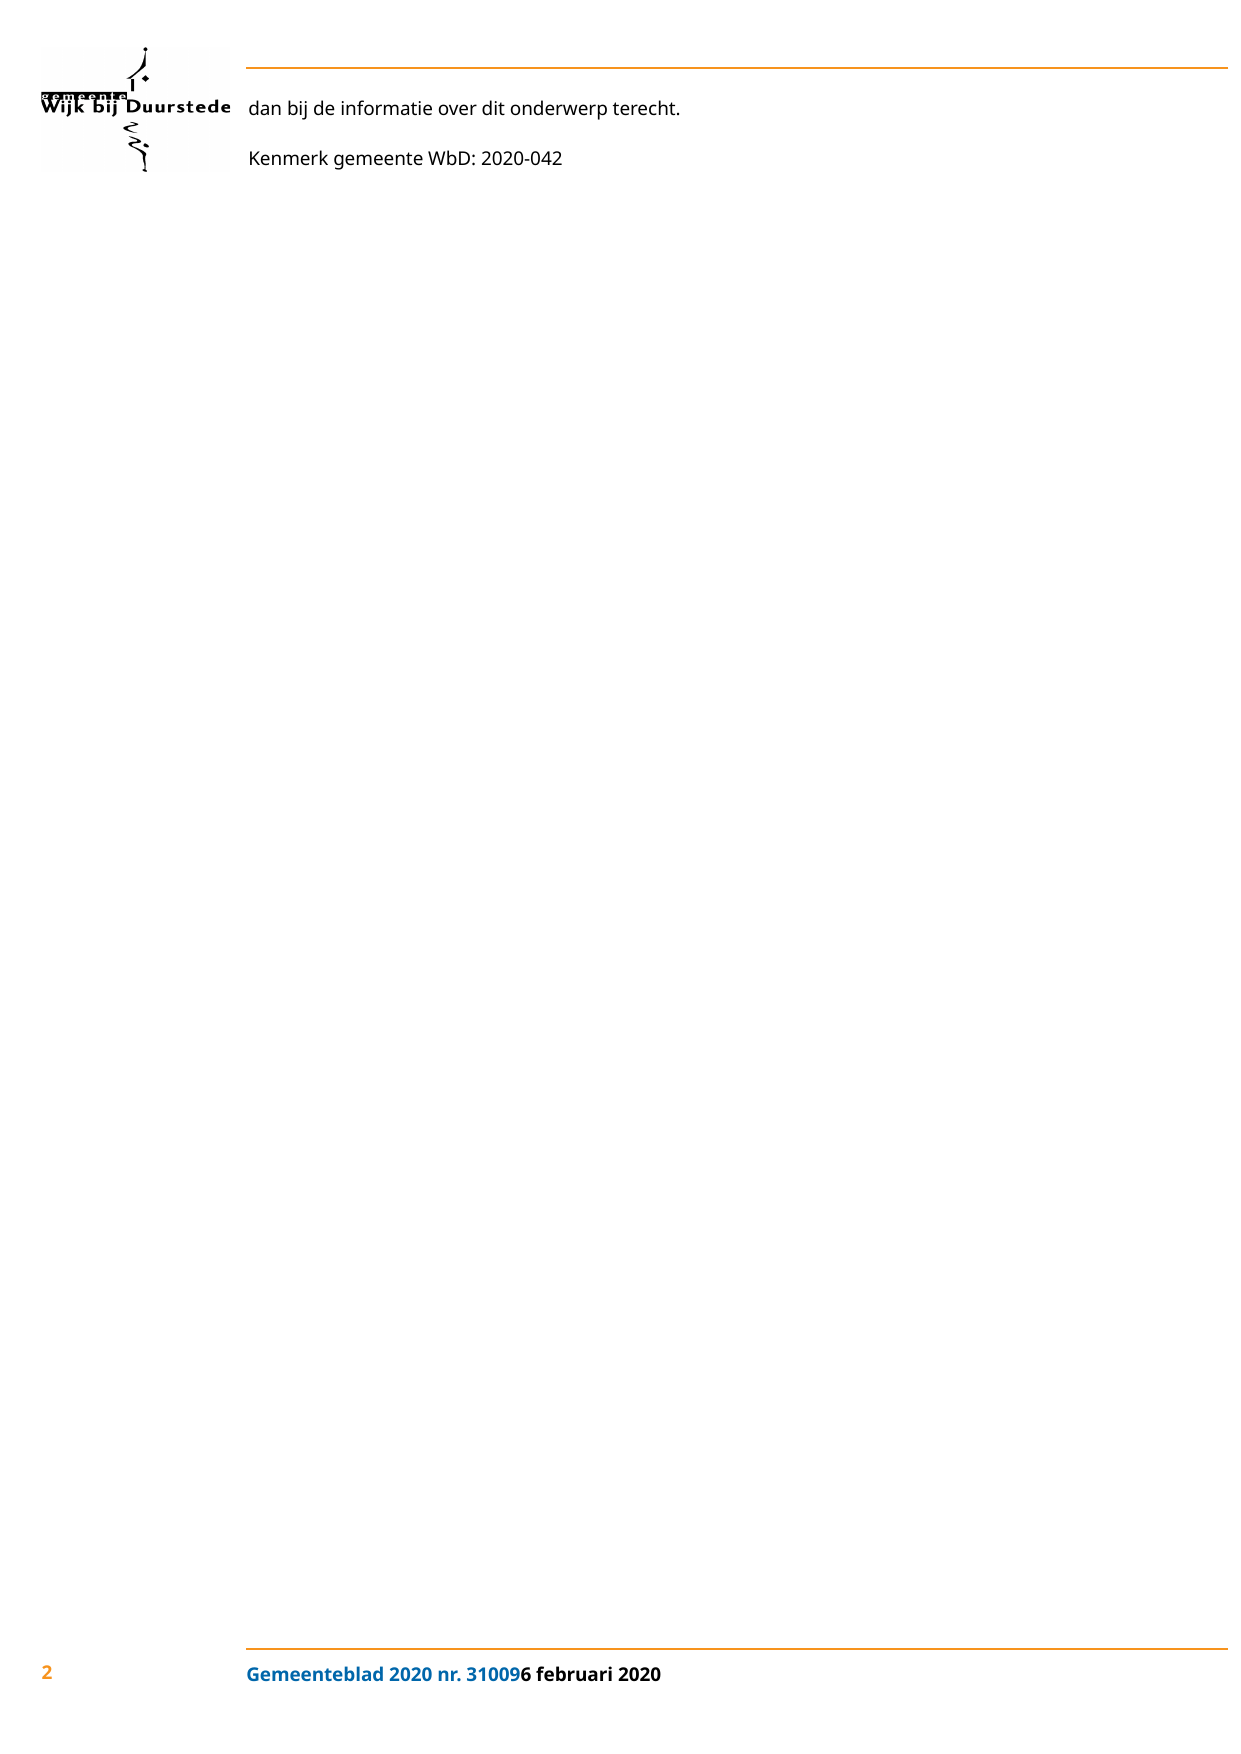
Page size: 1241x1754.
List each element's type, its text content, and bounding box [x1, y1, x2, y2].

text dan bij de informatie over dit onderwerp terecht. [248, 95, 1152, 121]
text Kenmerk gemeente WbD: 2020-042 [248, 145, 1152, 171]
picture [41, 47, 231, 172]
